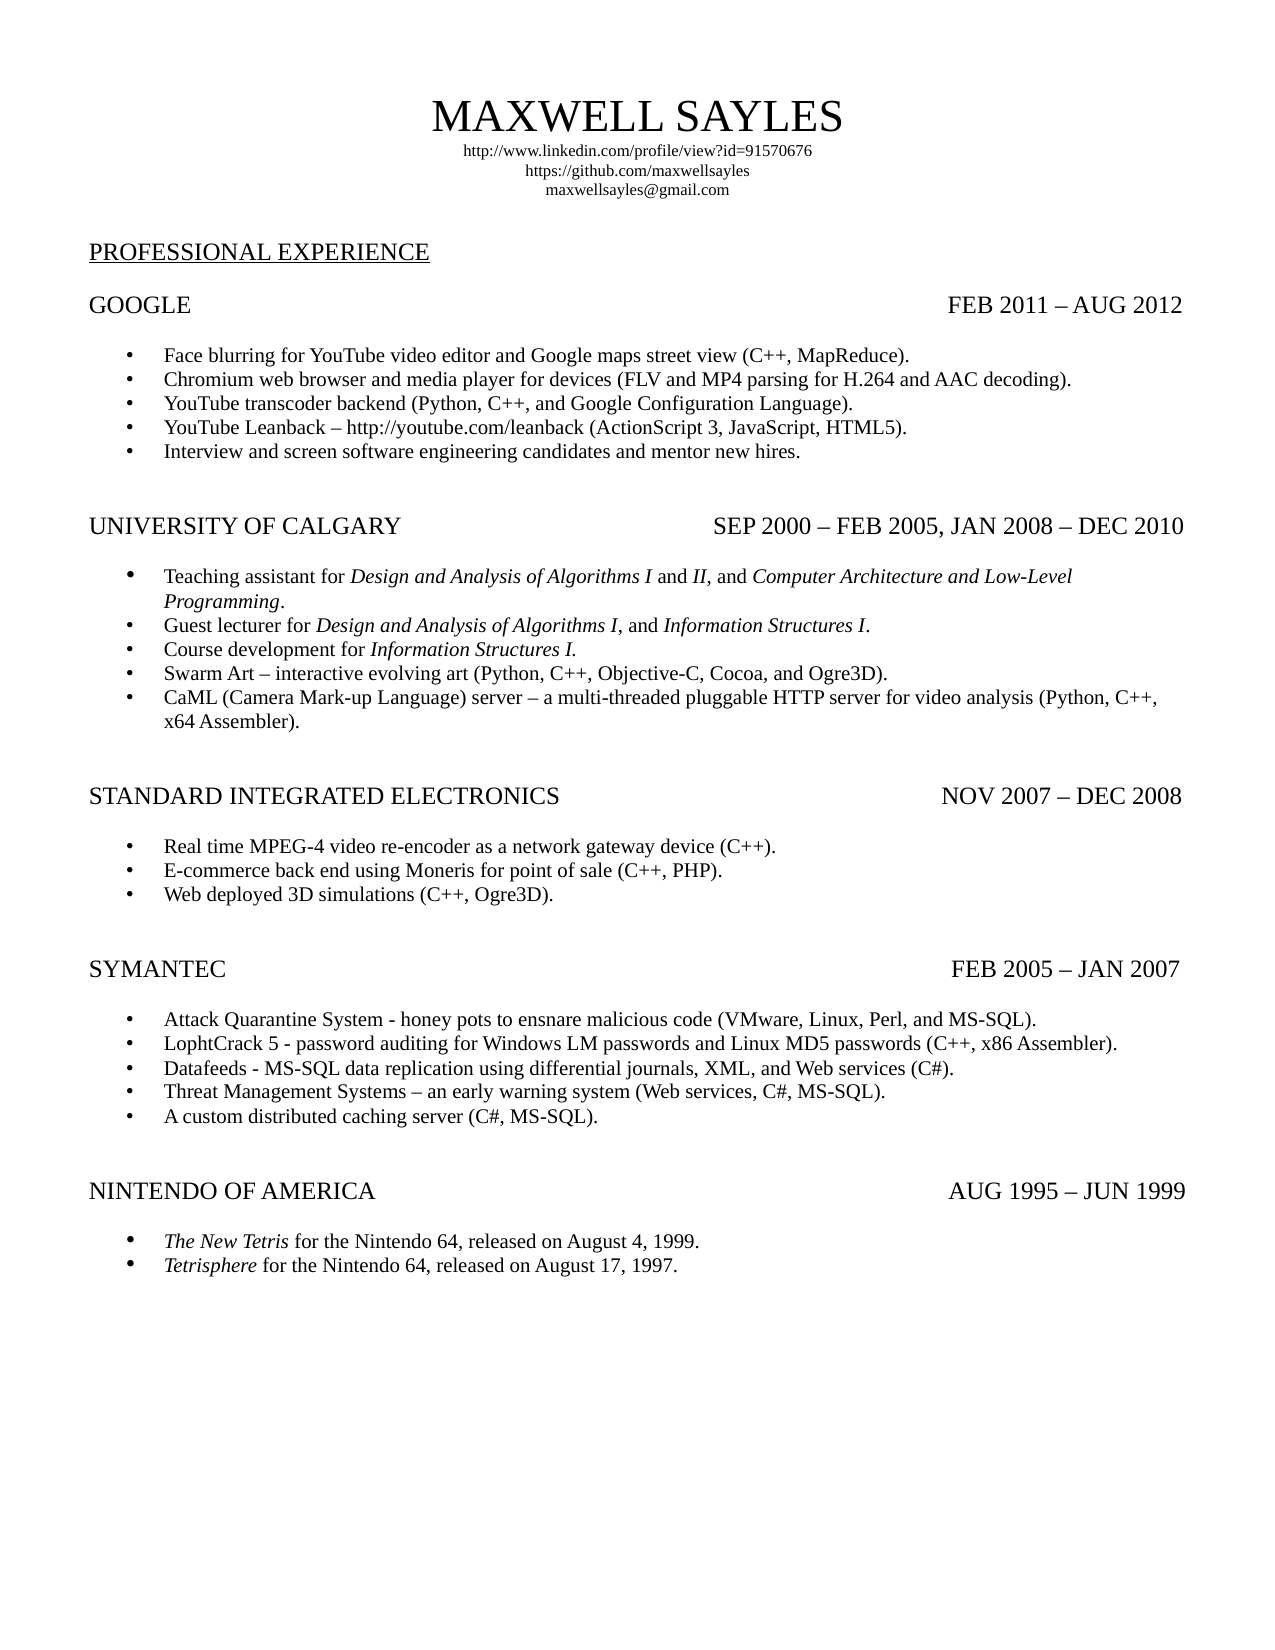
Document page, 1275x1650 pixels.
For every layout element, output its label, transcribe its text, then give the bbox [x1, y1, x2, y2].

list Web deployed 3D simulations (C++, Ogre3D). [126, 882, 1186, 906]
text SYMANTEC FEB 2005 – JAN 2007 [88, 954, 1186, 983]
list Threat Management Systems – an early warning system (Web services, C#, MS-SQL). [126, 1079, 1186, 1103]
list Course development for Information Structures I. [126, 637, 1186, 661]
text https://github.com/maxwellsayles [88, 160, 1186, 179]
list Face blurring for YouTube video editor and Google maps street view (C++, MapReduce). [126, 343, 1186, 367]
list Datafeeds - MS-SQL data replication using differential journals, XML, and Web services (C#). [126, 1055, 1186, 1079]
list A custom distributed caching server (C#, MS-SQL). [126, 1103, 1186, 1128]
list Interview and screen software engineering candidates and mentor new hires. [126, 439, 1186, 463]
list YouTube transcoder backend (Python, C++, and Google Configuration Language). [126, 391, 1186, 415]
list Attack Quarantine System - honey pots to ensnare malicious code (VMware, Linux, Perl, and MS-SQL). [126, 1007, 1186, 1031]
list Teaching assistant for Design and Analysis of Algorithms I and II, and Computer Architecture and Low-Level Programming. [126, 564, 1186, 613]
list Chromium web browser and media player for devices (FLV and MP4 parsing for H.264 and AAC decoding). [126, 367, 1186, 391]
list E-commerce back end using Moneris for point of sale (C++, PHP). [126, 858, 1186, 882]
text UNIVERSITY OF CALGARY SEP 2000 – FEB 2005, JAN 2008 – DEC 2010 [88, 511, 1186, 540]
text NINTENDO OF AMERICA AUG 1995 – JUN 1999 [88, 1176, 1186, 1204]
text PROFESSIONAL EXPERIENCE [88, 237, 1186, 266]
text MAXWELL SAYLES [88, 88, 1186, 141]
list The New Tetris for the Nintendo 64, released on August 4, 1999. [126, 1228, 1186, 1253]
list CaML (Camera Mark-up Language) server – a multi-threaded pluggable HTTP server for video analysis (Python, C++, x64 Assembler). [126, 685, 1186, 733]
list YouTube Leanback – http://youtube.com/leanback (ActionScript 3, JavaScript, HTML5). [126, 415, 1186, 439]
list Tetrisphere for the Nintendo 64, released on August 17, 1997. [126, 1253, 1186, 1278]
text GOOGLE FEB 2011 – AUG 2012 [88, 290, 1186, 319]
list Swarm Art – interactive evolving art (Python, C++, Objective-C, Cocoa, and Ogre3D). [126, 661, 1186, 685]
text STANDARD INTEGRATED ELECTRONICS NOV 2007 – DEC 2008 [88, 781, 1186, 810]
list LophtCrack 5 - password auditing for Windows LM passwords and Linux MD5 passwords (C++, x86 Assembler). [126, 1031, 1186, 1055]
text http://www.linkedin.com/profile/view?id=91570676 [88, 141, 1186, 160]
list Real time MPEG-4 video re-encoder as a network gateway device (C++). [126, 834, 1186, 858]
list Guest lecturer for Design and Analysis of Algorithms I, and Information Structures I. [126, 613, 1186, 637]
text maxwellsayles@gmail.com [88, 179, 1186, 199]
